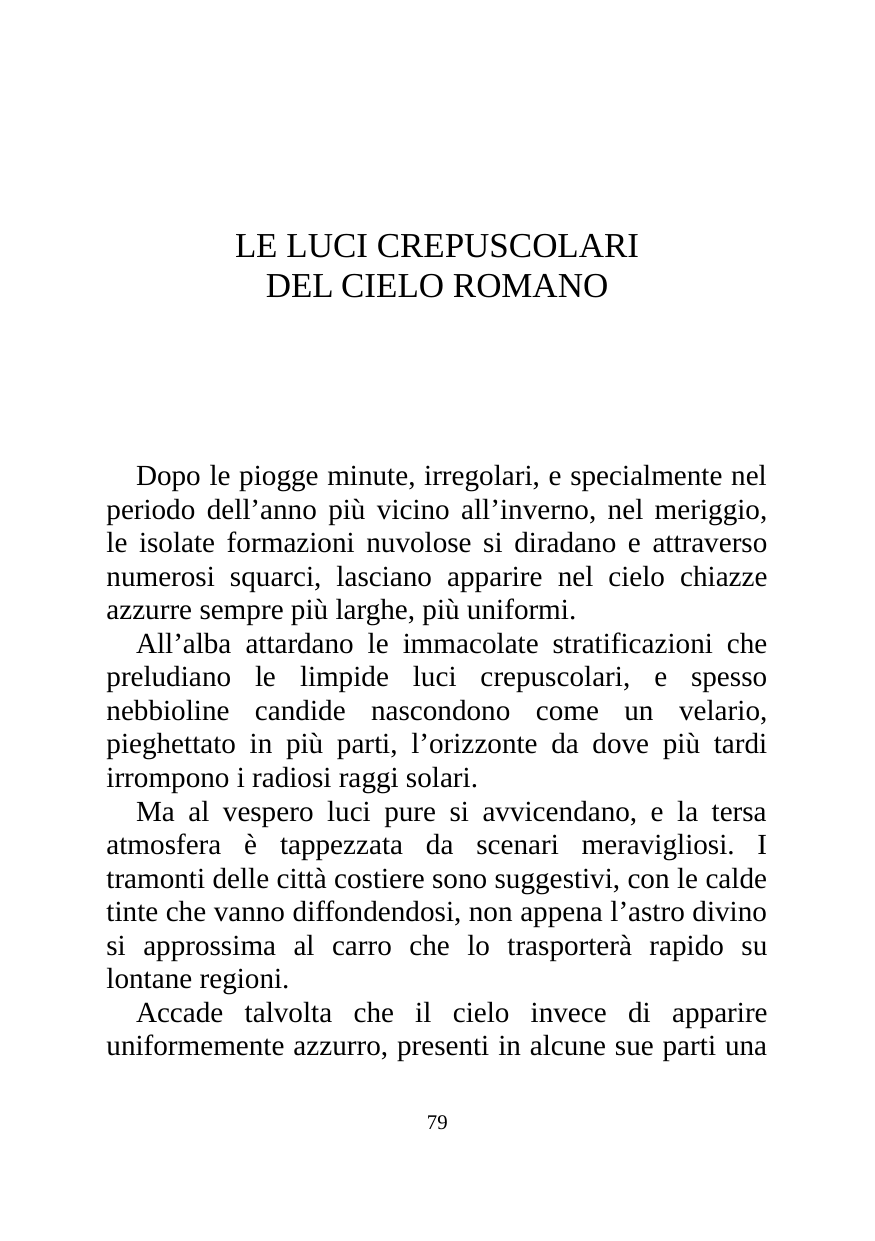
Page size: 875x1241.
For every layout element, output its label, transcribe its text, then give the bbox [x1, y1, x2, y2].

subtitle LE LUCI CREPUSCOLARI DEL CIELO ROMANO [224, 224, 650, 305]
text Dopo le piogge minute, irregolari, e specialmente nel periodo dell’anno più vicino all’inverno, nel meriggio, le isolate formazioni nuvolose si diradano e attraverso numerosi squarci, lasciano apparire nel cielo chiazze azzurre sempre più larghe, più uniformi. [106, 458, 768, 626]
text All’alba attardano le immacolate stratificazioni che preludiano le limpide luci crepuscolari, e spesso nebbioline candide nascondono come un velario, pieghettato in più parti, l’orizzonte da dove più tardi irrompono i radiosi raggi solari. [106, 626, 768, 794]
text Ma al vespero luci pure si avvicendano, e la tersa atmosfera è tappezzata da scenari meravigliosi. I tramonti delle città costiere sono suggestivi, con le calde tinte che vanno diffondendosi, non appena l’astro divino si approssima al carro che lo trasporterà rapido su lontane regioni. [106, 794, 768, 995]
text Accade talvolta che il cielo invece di apparire uniformemente azzurro, presenti in alcune sue parti una [106, 995, 768, 1062]
